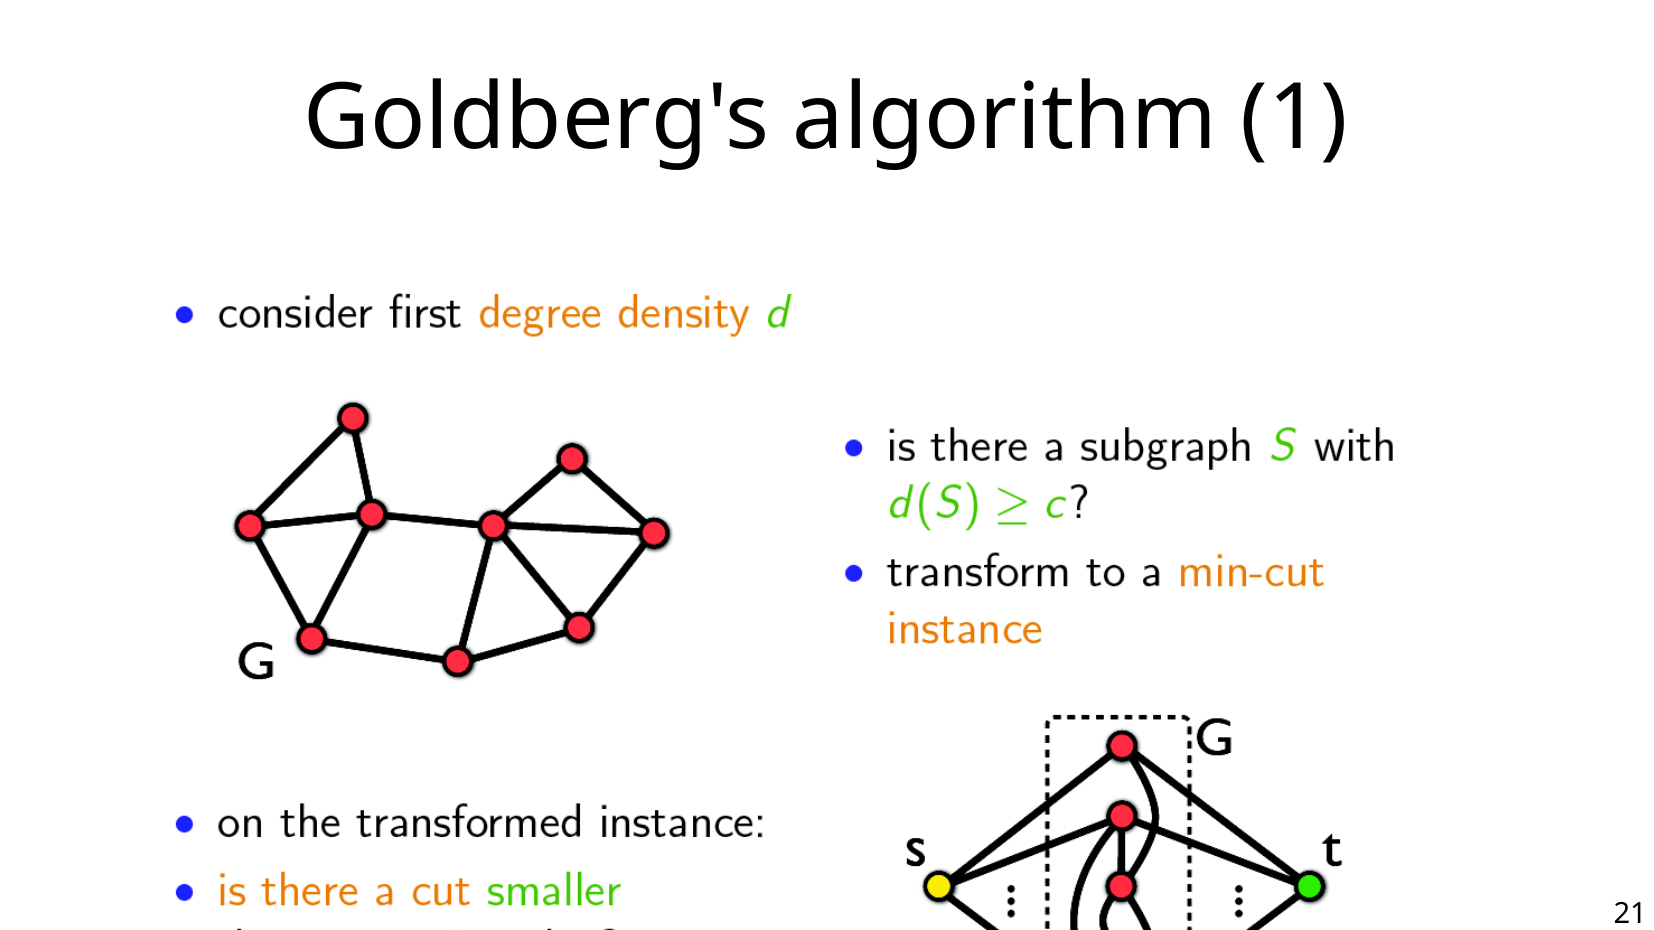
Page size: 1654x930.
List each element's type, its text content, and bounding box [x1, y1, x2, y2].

title Goldberg's algorithm (1) [82, 1, 1571, 225]
picture [120, 256, 1461, 930]
